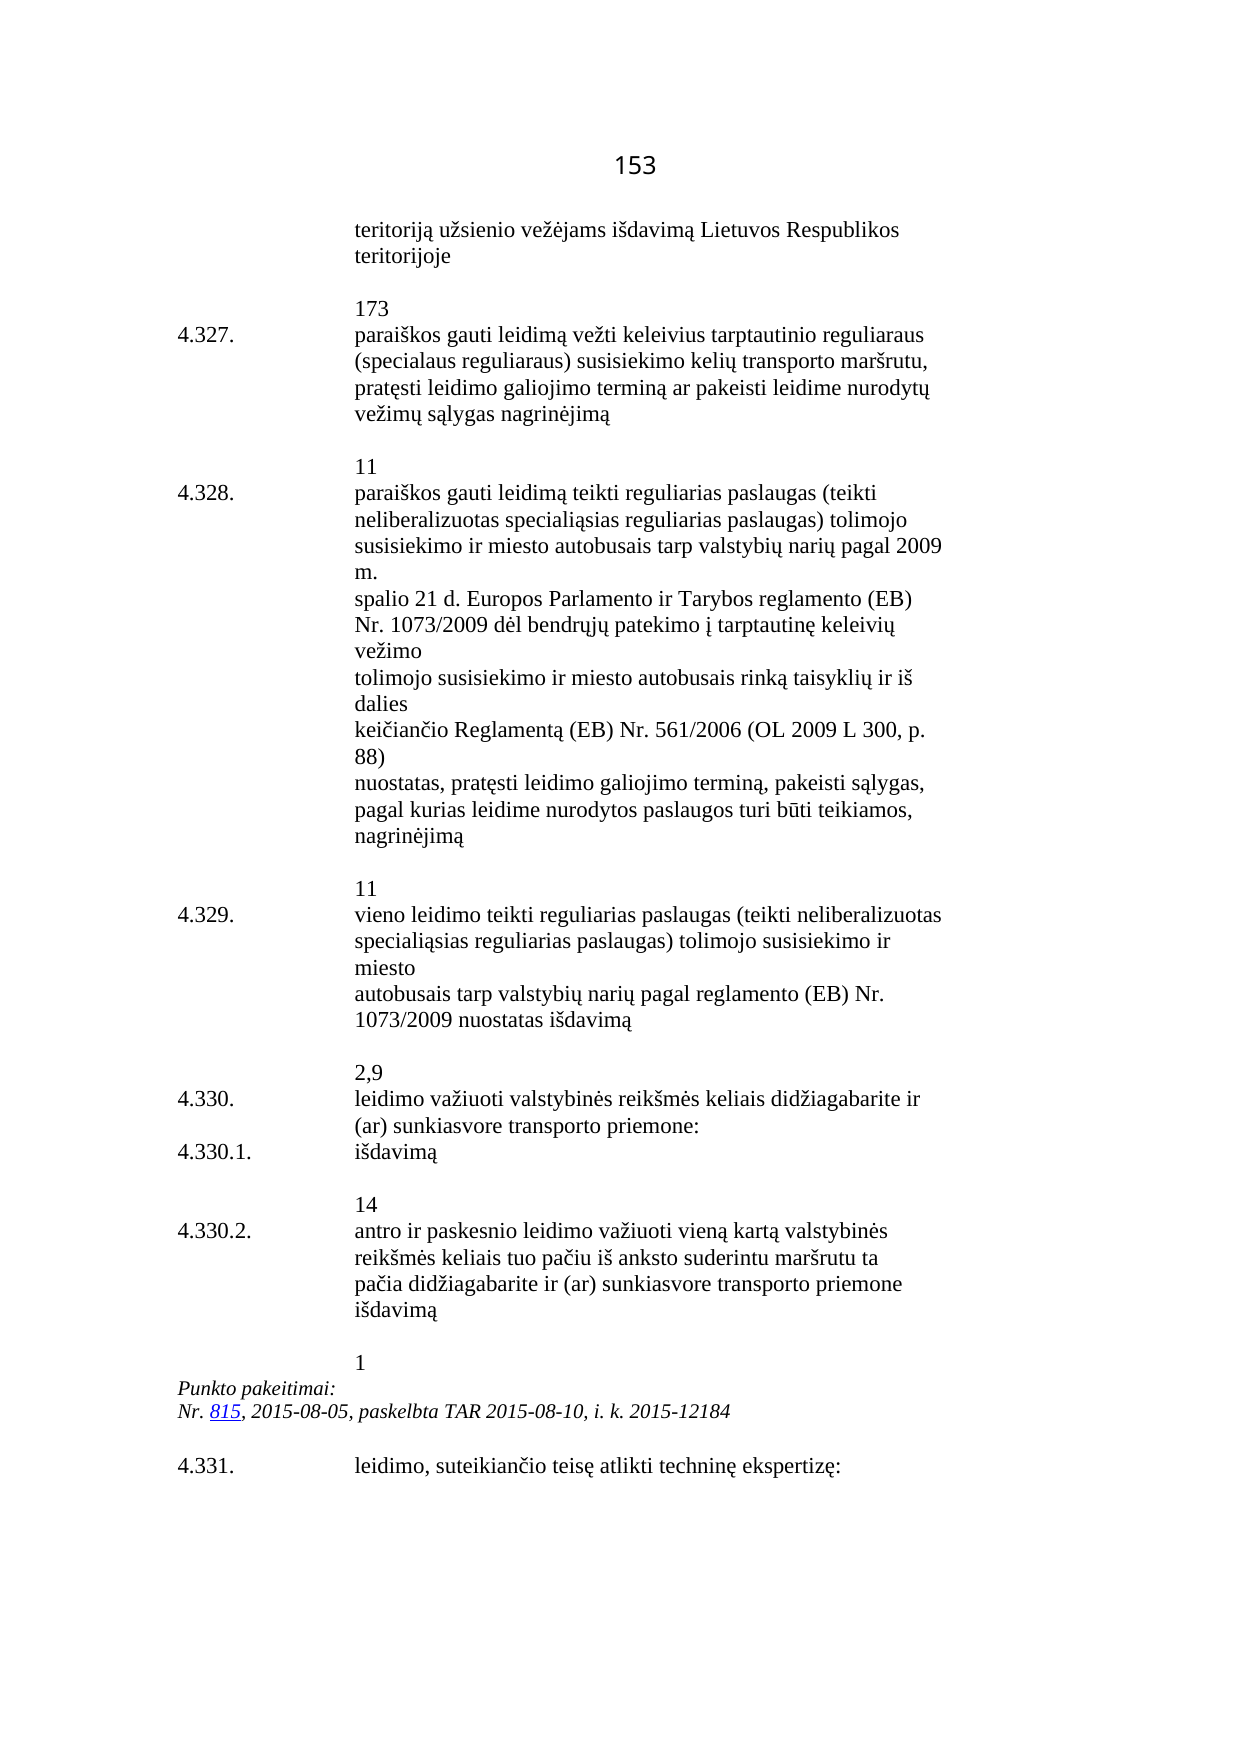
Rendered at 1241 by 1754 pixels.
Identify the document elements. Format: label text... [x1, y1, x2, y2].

text keičiančio Reglamentą (EB) Nr. 561/2006 (OL 2009 L 300, p. 88) [354, 717, 945, 769]
text (specialaus reguliaraus) susisiekimo kelių transporto maršrutu, [354, 348, 945, 374]
text autobusais tarp valstybių narių pagal reglamento (EB) Nr. [354, 980, 945, 1006]
text teritoriją užsienio vežėjams išdavimą Lietuvos Respublikos [354, 216, 945, 242]
text nuostatas, pratęsti leidimo galiojimo terminą, pakeisti sąlygas, [354, 769, 945, 796]
text 4.327. paraiškos gauti leidimą vežti keleivius tarptautinio reguliaraus [177, 321, 945, 348]
text spalio 21 d. Europos Parlamento ir Tarybos reglamento (EB) [354, 585, 945, 611]
text teritorijoje 173 [354, 242, 945, 321]
text (ar) sunkiasvore transporto priemone: [354, 1112, 945, 1138]
text susisiekimo ir miesto autobusais tarp valstybių narių pagal 2009 m. [354, 532, 945, 585]
text išdavimą 1 [354, 1296, 945, 1375]
text Nr. 1073/2009 dėl bendrųjų patekimo į tarptautinę keleivių vežimo [354, 611, 945, 664]
text reikšmės keliais tuo pačiu iš anksto suderintu maršrutu ta [354, 1244, 945, 1270]
text nagrinėjimą 11 [354, 822, 945, 901]
text 4.328. paraiškos gauti leidimą teikti reguliarias paslaugas (teikti [177, 479, 945, 506]
text pačia didžiagabarite ir (ar) sunkiasvore transporto priemone [354, 1270, 945, 1296]
text 1073/2009 nuostatas išdavimą 2,9 [354, 1006, 945, 1086]
text 4.331. leidimo, suteikiančio teisę atlikti techninę ekspertizę: [177, 1452, 945, 1505]
text neliberalizuotas specialiąsias reguliarias paslaugas) tolimojo [354, 506, 945, 532]
text 4.330.2. antro ir paskesnio leidimo važiuoti vieną kartą valstybinės [177, 1217, 945, 1244]
text vežimų sąlygas nagrinėjimą 11 [354, 400, 945, 479]
text 4.330.1. išdavimą 14 [177, 1138, 945, 1217]
text 4.330. leidimo važiuoti valstybinės reikšmės keliais didžiagabarite ir [177, 1086, 945, 1112]
text Punkto pakeitimai: [177, 1375, 1093, 1399]
text pagal kurias leidime nurodytos paslaugos turi būti teikiamos, [354, 796, 945, 822]
text 4.329. vieno leidimo teikti reguliarias paslaugas (teikti neliberalizuotas [177, 901, 945, 927]
text tolimojo susisiekimo ir miesto autobusais rinką taisyklių ir iš dalies [354, 664, 945, 717]
text specialiąsias reguliarias paslaugas) tolimojo susisiekimo ir miesto [354, 927, 945, 980]
text pratęsti leidimo galiojimo terminą ar pakeisti leidime nurodytų [354, 374, 945, 400]
text Nr. 815, 2015-08-05, paskelbta TAR 2015-08-10, i. k. 2015-12184 [177, 1399, 1093, 1423]
